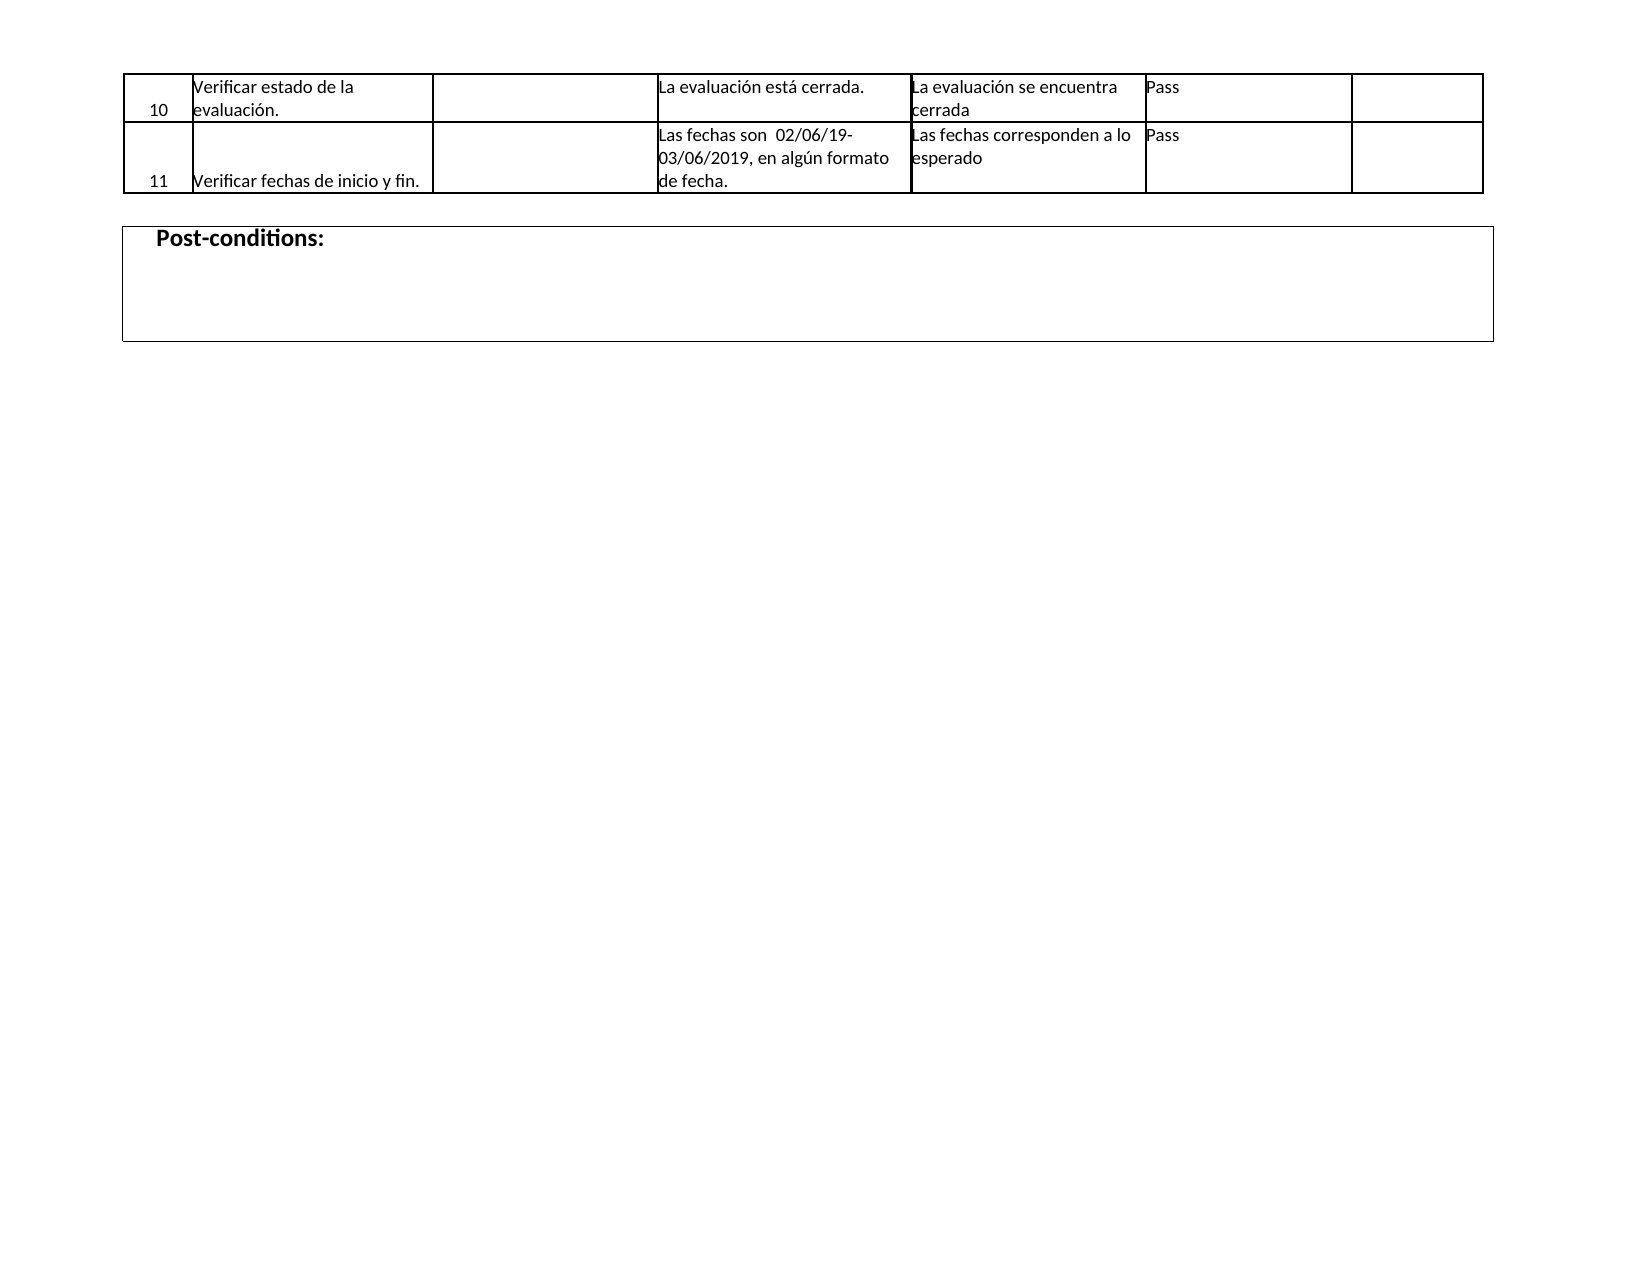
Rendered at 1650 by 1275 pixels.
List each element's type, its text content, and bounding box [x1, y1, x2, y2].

table_cell 11 [125, 123, 192, 192]
table_cell Pass [1147, 75, 1351, 121]
table_cell [1353, 123, 1482, 192]
table_cell Pass [1147, 123, 1351, 192]
text Post-conditions: [156, 227, 1493, 252]
table_cell La evaluación se encuentra cerrada [913, 75, 1145, 121]
table_cell Verificar estado de la evaluación. [194, 75, 432, 121]
text [156, 222, 1494, 226]
table_cell [1353, 75, 1482, 121]
table_cell Las fechas son 02/06/19-03/06/2019, en algún formato de fecha. [659, 123, 910, 192]
table_cell 10 [125, 75, 192, 121]
table_cell Las fechas corresponden a lo esperado [913, 123, 1145, 192]
table_cell Verificar fechas de inicio y fin. [194, 123, 432, 192]
table_cell [434, 75, 657, 121]
table_cell [434, 123, 657, 192]
table_cell La evaluación está cerrada. [659, 75, 910, 121]
